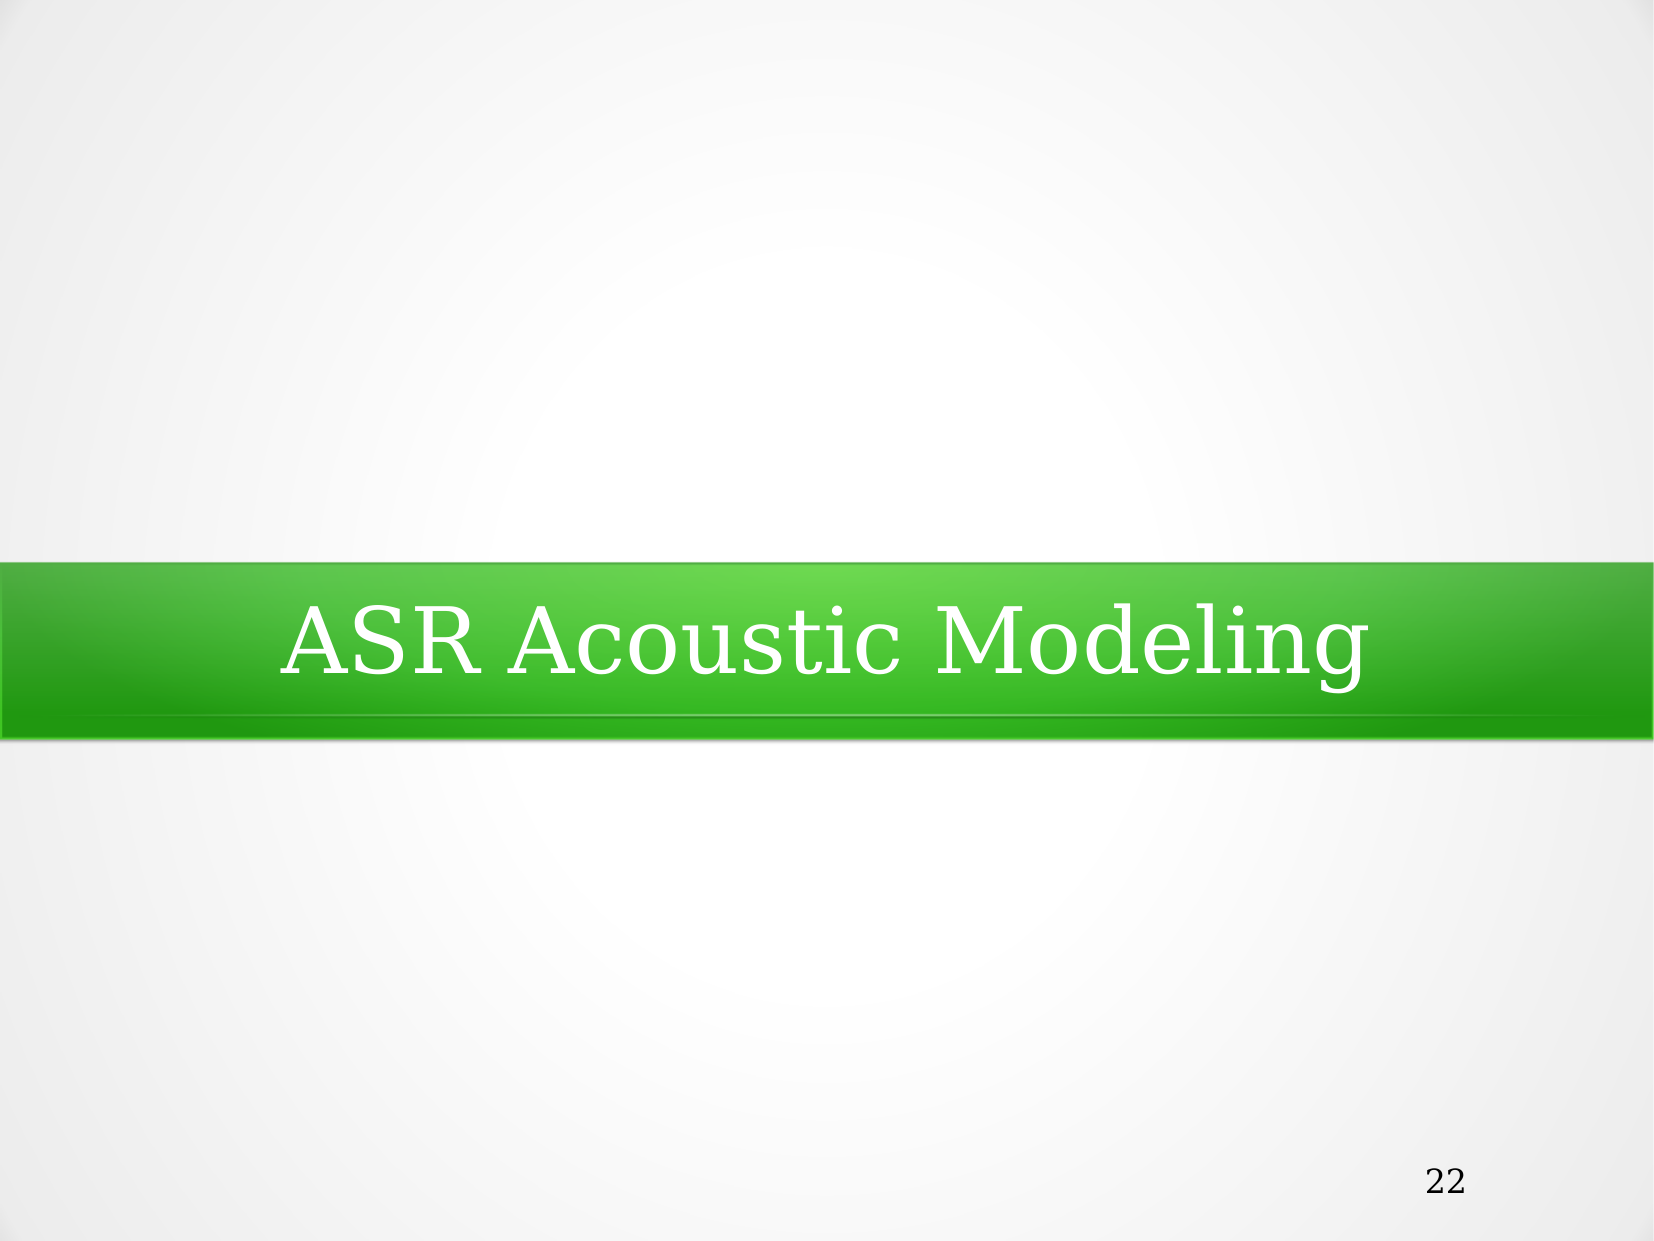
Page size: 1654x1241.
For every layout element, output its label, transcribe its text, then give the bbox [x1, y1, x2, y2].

picture [0, 0, 1654, 1241]
title ASR Acoustic Modeling [82, 578, 1571, 715]
